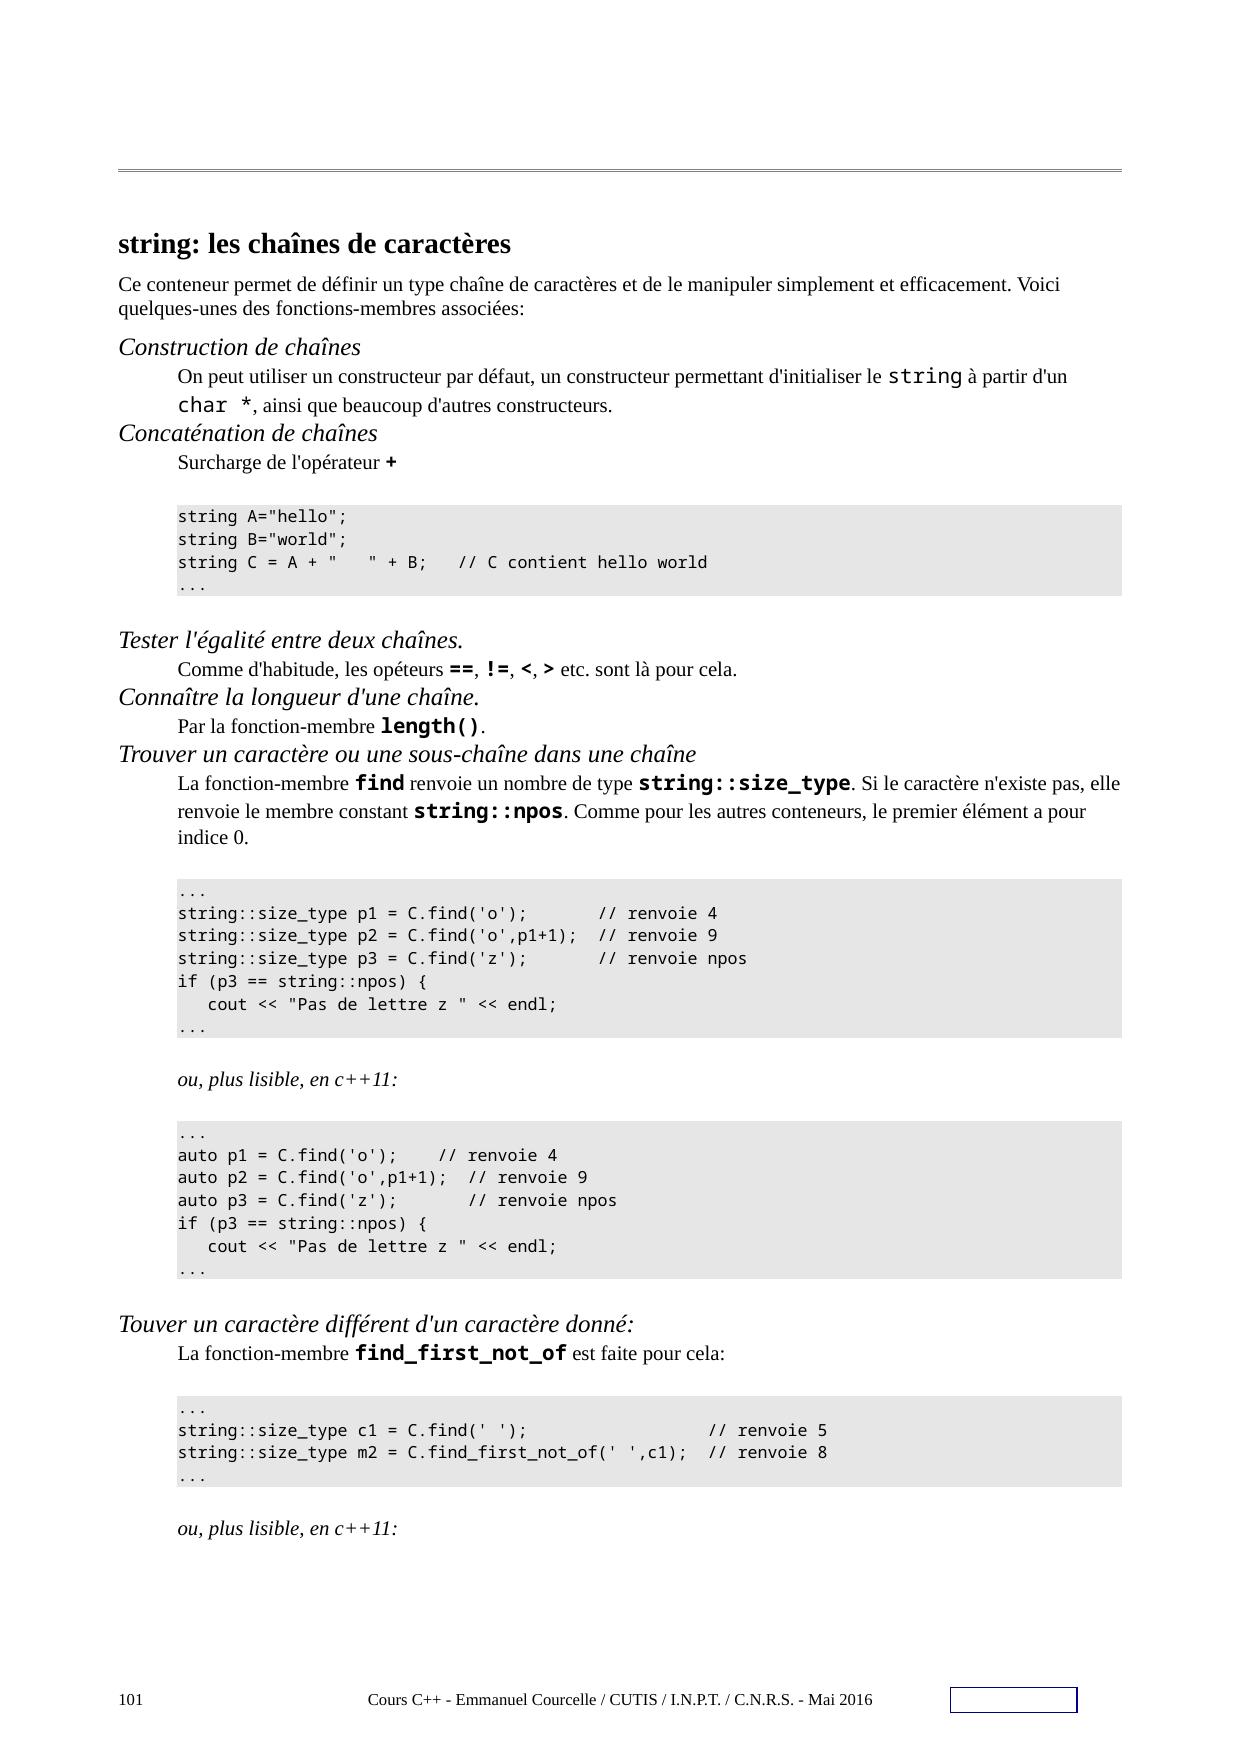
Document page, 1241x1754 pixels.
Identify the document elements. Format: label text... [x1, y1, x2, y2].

text ... [177, 1464, 1122, 1487]
text string C = A + " " + B; // C contient hello world [177, 550, 1122, 573]
list La fonction-membre find_first_not_of est faite pour cela: [177, 1338, 1122, 1366]
text ... [177, 1257, 1122, 1279]
list Par la fonction-membre length(). [177, 711, 1122, 739]
subtitle Construction de chaînes [118, 332, 1122, 361]
text string B="world"; [177, 527, 1122, 550]
list On peut utiliser un constructeur par défaut, un constructeur permettant d'initialiser le string à partir d'un char *, ainsi que beaucoup d'autres constructeurs. [177, 361, 1122, 418]
text ... [177, 1015, 1122, 1038]
text cout << "Pas de lettre z " << endl; [177, 1234, 1122, 1257]
text auto p3 = C.find('z'); // renvoie npos [177, 1189, 1122, 1211]
text ... [177, 1396, 1122, 1418]
text string::size_type p1 = C.find('o'); // renvoie 4 [177, 901, 1122, 924]
text Ce conteneur permet de définir un type chaîne de caractères et de le manipuler simplement et efficacement. Voici quelques-unes des fonctions-membres associées: [118, 272, 1122, 320]
text ... [177, 1121, 1122, 1143]
text if (p3 == string::npos) { [177, 1211, 1122, 1234]
text string::size_type p3 = C.find('z'); // renvoie npos [177, 947, 1122, 969]
list ou, plus lisible, en c++11: [177, 1516, 1122, 1540]
list La fonction-membre find renvoie un nombre de type string::size_type. Si le caractère n'existe pas, elle renvoie le membre constant string::npos. Comme pour les autres conteneurs, le premier élément a pour indice 0. [177, 768, 1122, 849]
text auto p1 = C.find('o'); // renvoie 4 [177, 1143, 1122, 1166]
subtitle Touver un caractère différent d'un caractère donné: [118, 1309, 1122, 1338]
text cout << "Pas de lettre z " << endl; [177, 992, 1122, 1015]
text string::size_type m2 = C.find_first_not_of(' ',c1); // renvoie 8 [177, 1441, 1122, 1464]
text if (p3 == string::npos) { [177, 969, 1122, 992]
subtitle string: les chaînes de caractères [118, 226, 1122, 259]
text ... [177, 879, 1122, 901]
subtitle Trouver un caractère ou une sous-chaîne dans une chaîne [118, 739, 1122, 768]
text ... [177, 573, 1122, 596]
list Comme d'habitude, les opéteurs ==, !=, <, > etc. sont là pour cela. [177, 654, 1122, 682]
text string A="hello"; [177, 505, 1122, 527]
text string::size_type c1 = C.find(' '); // renvoie 5 [177, 1418, 1122, 1441]
subtitle Concaténation de chaînes [118, 418, 1122, 447]
text auto p2 = C.find('o',p1+1); // renvoie 9 [177, 1166, 1122, 1189]
list Surcharge de l'opérateur + [177, 447, 1122, 475]
text string::size_type p2 = C.find('o',p1+1); // renvoie 9 [177, 924, 1122, 947]
list ou, plus lisible, en c++11: [177, 1067, 1122, 1091]
subtitle Tester l'égalité entre deux chaînes. [118, 625, 1122, 654]
subtitle Connaître la longueur d'une chaîne. [118, 682, 1122, 711]
